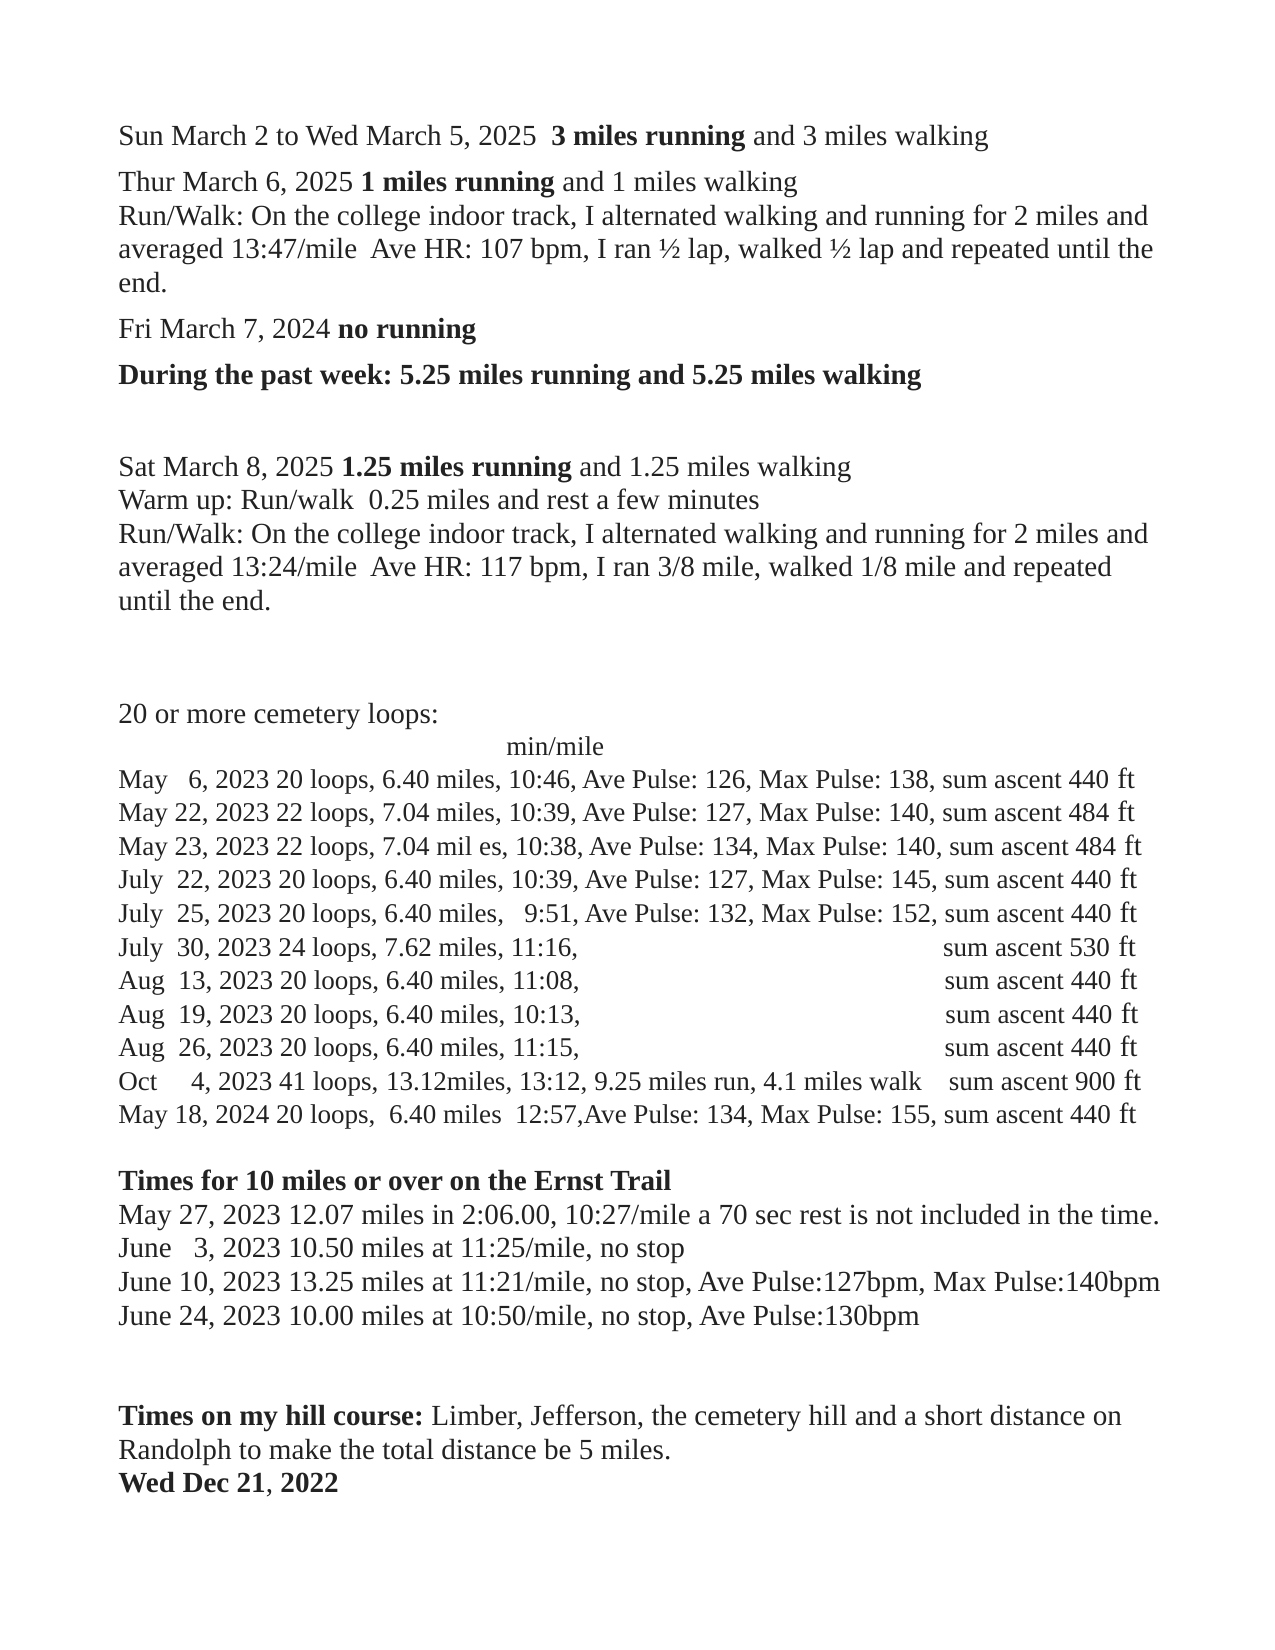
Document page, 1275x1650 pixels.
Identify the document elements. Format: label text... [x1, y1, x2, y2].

text May 6, 2023 20 loops, 6.40 miles, 10:46, Ave Pulse: 126, Max Pulse: 138, sum ascent 440 ft [118, 761, 1161, 794]
text July 25, 2023 20 loops, 6.40 miles, 9:51, Ave Pulse: 132, Max Pulse: 152, sum ascent 440 ft [118, 895, 1161, 929]
text May 22, 2023 22 loops, 7.04 miles, 10:39, Ave Pulse: 127, Max Pulse: 140, sum ascent 484 ft [118, 794, 1161, 828]
text June 3, 2023 10.50 miles at 11:25/mile, no stop [118, 1231, 1161, 1264]
text Fri March 7, 2024 no running [118, 311, 1157, 344]
text Aug 13, 2023 20 loops, 6.40 miles, 11:08, sum ascent 440 ft [118, 962, 1161, 996]
text Sun March 2 to Wed March 5, 2025 3 miles running and 3 miles walking [118, 118, 1157, 152]
text June 24, 2023 10.00 miles at 10:50/mile, no stop, Ave Pulse:130bpm [118, 1298, 1161, 1331]
text May 27, 2023 12.07 miles in 2:06.00, 10:27/mile a 70 sec rest is not included in the time. [118, 1197, 1161, 1231]
text Aug 19, 2023 20 loops, 6.40 miles, 10:13, sum ascent 440 ft [118, 996, 1161, 1029]
text Times on my hill course: Limber, Jefferson, the cemetery hill and a short distance on Randolph to make the total distance be 5 miles. [118, 1398, 1161, 1465]
text July 22, 2023 20 loops, 6.40 miles, 10:39, Ave Pulse: 127, Max Pulse: 145, sum ascent 440 ft [118, 862, 1161, 895]
text May 23, 2023 22 loops, 7.04 mil es, 10:38, Ave Pulse: 134, Max Pulse: 140, sum ascent 484 ft [118, 828, 1161, 862]
text Thur March 6, 2025 1 miles running and 1 miles walking Run/Walk: On the college indoor track, I alternated walking and running for 2 miles and averaged 13:47/mile Ave HR: 107 bpm, I ran ½ lap, walked ½ lap and repeated until the end. [118, 164, 1157, 298]
text Oct 4, 2023 41 loops, 13.12miles, 13:12, 9.25 miles run, 4.1 miles walk sum ascent 900 ft [118, 1063, 1161, 1096]
text During the past week: 5.25 miles running and 5.25 miles walking [118, 357, 1157, 390]
text June 10, 2023 13.25 miles at 11:21/mile, no stop, Ave Pulse:127bpm, Max Pulse:140bpm [118, 1264, 1161, 1298]
text 20 or more cemetery loops: [118, 696, 1161, 730]
text July 30, 2023 24 loops, 7.62 miles, 11:16, sum ascent 530 ft [118, 929, 1161, 962]
text Times for 10 miles or over on the Ernst Trail [118, 1163, 1161, 1197]
text May 18, 2024 20 loops, 6.40 miles 12:57,Ave Pulse: 134, Max Pulse: 155, sum ascent 440 ft [118, 1096, 1161, 1130]
text Wed Dec 21, 2022 [118, 1465, 1161, 1499]
text Sat March 8, 2025 1.25 miles running and 1.25 miles walking Warm up: Run/walk 0.25 miles and rest a few minutes Run/Walk: On the college indoor track, I alternated walking and running for 2 miles and averaged 13:24/mile Ave HR: 117 bpm, I ran 3/8 mile, walked 1/8 mile and repeated until the end. [118, 449, 1157, 617]
text Aug 26, 2023 20 loops, 6.40 miles, 11:15, sum ascent 440 ft [118, 1029, 1161, 1063]
text min/mile [118, 730, 1161, 761]
